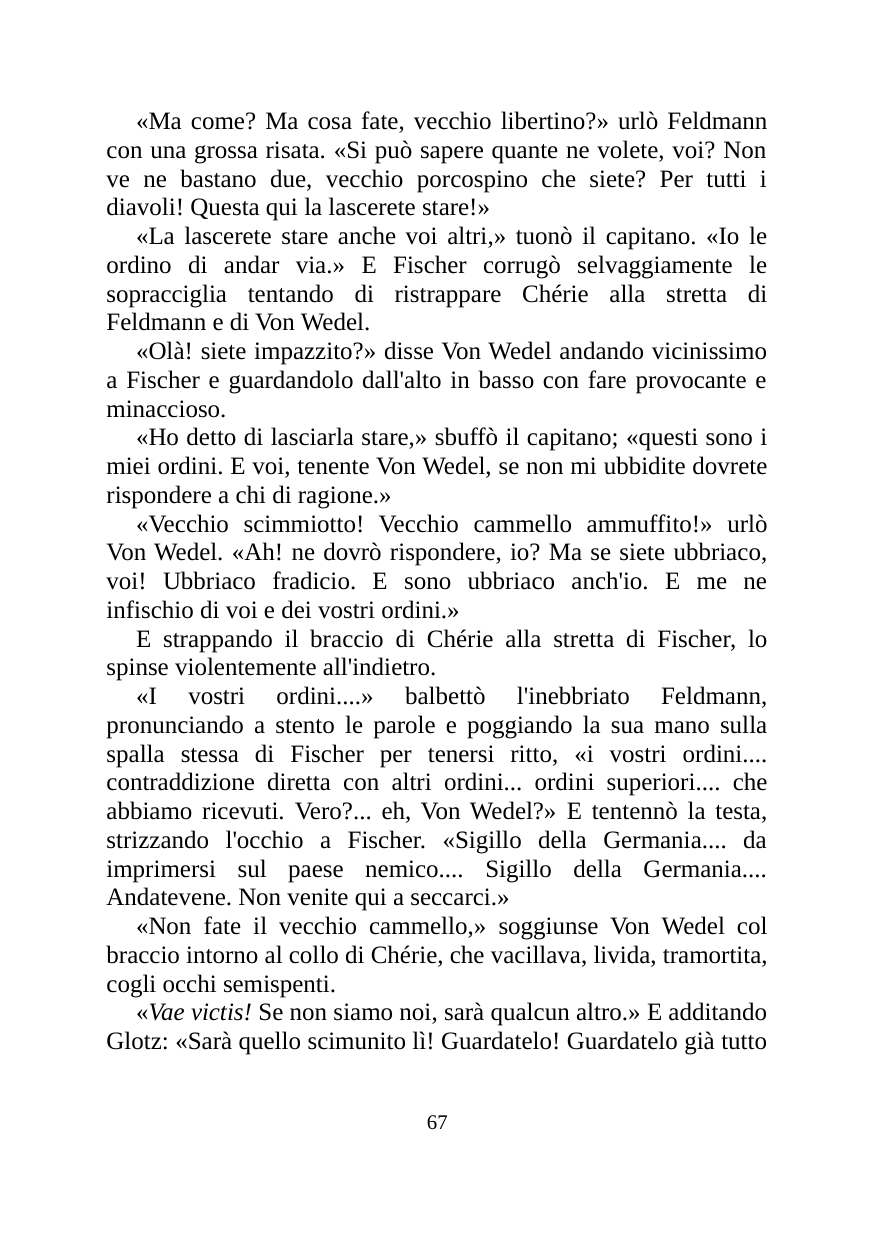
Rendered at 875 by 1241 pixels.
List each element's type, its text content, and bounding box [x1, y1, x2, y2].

text E strappando il braccio di Chérie alla stretta di Fischer, lo spinse violentemente all'indietro. [106, 624, 768, 681]
text «Vae victis! Se non siamo noi, sarà qualcun altro.» E additando Glotz: «Sarà quello scimunito lì! Guardatelo! Guardatelo già tutto [106, 997, 768, 1055]
text «Ma come? Ma cosa fate, vecchio libertino?» urlò Feldmann con una grossa risata. «Si può sapere quante ne volete, voi? Non ve ne bastano due, vecchio porcospino che siete? Per tutti i diavoli! Questa qui la lascerete stare!» [106, 106, 768, 221]
text «Non fate il vecchio cammello,» soggiunse Von Wedel col braccio intorno al collo di Chérie, che vacillava, livida, tramortita, cogli occhi semispenti. [106, 911, 768, 997]
text «I vostri ordini....» balbettò l'inebbriato Feldmann, pronunciando a stento le parole e poggiando la sua mano sulla spalla stessa di Fischer per tenersi ritto, «i vostri ordini.... contraddizione diretta con altri ordini... ordini superiori.... che abbiamo ricevuti. Vero?... eh, Von Wedel?» E tentennò la testa, strizzando l'occhio a Fischer. «Sigillo della Germania.... da imprimersi sul paese nemico.... Sigillo della Germania.... Andatevene. Non venite qui a seccarci.» [106, 681, 768, 911]
text «Ho detto di lasciarla stare,» sbuffò il capitano; «questi sono i miei ordini. E voi, tenente Von Wedel, se non mi ubbidite dovrete rispondere a chi di ragione.» [106, 422, 768, 509]
text «Vecchio scimmiotto! Vecchio cammello ammuffito!» urlò Von Wedel. «Ah! ne dovrò rispondere, io? Ma se siete ubbriaco, voi! Ubbriaco fradicio. E sono ubbriaco anch'io. E me ne infischio di voi e dei vostri ordini.» [106, 509, 768, 624]
text «La lascerete stare anche voi altri,» tuonò il capitano. «Io le ordino di andar via.» E Fischer corrugò selvaggiamente le sopracciglia tentando di ristrappare Chérie alla stretta di Feldmann e di Von Wedel. [106, 221, 768, 336]
text «Olà! siete impazzito?» disse Von Wedel andando vicinissimo a Fischer e guardandolo dall'alto in basso con fare provocante e minaccioso. [106, 336, 768, 422]
